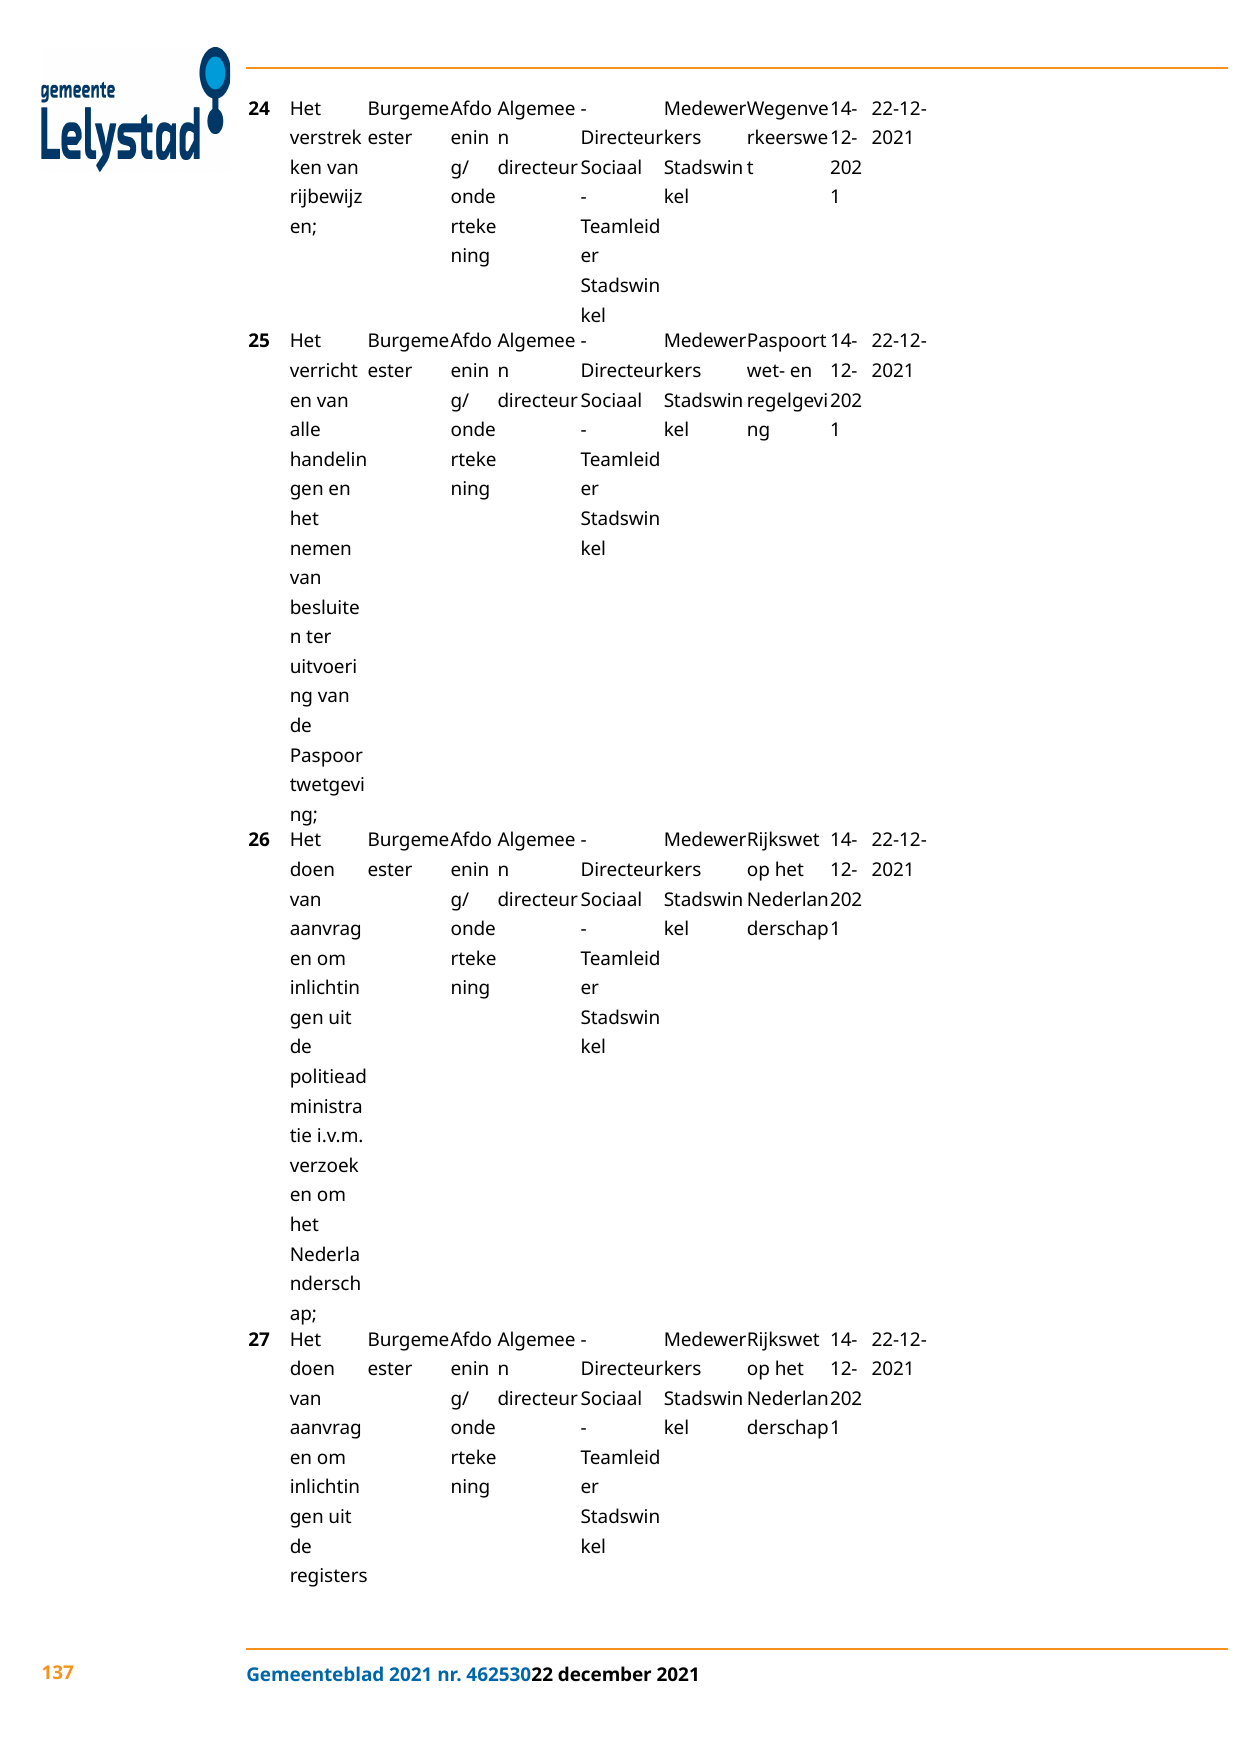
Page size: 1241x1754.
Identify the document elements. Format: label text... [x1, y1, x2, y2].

table_cell Algemeen directeur [497, 95, 580, 328]
table_cell Paspoort wet- en regelgeving [747, 328, 830, 827]
table_cell Afdoening/ondertekening [450, 95, 497, 328]
table_cell Burgemeester [367, 1326, 450, 1588]
table_cell [955, 1326, 1110, 1588]
table_cell Burgemeester [367, 328, 450, 827]
table_cell - Directeur Sociaal - Teamleider Stadswinkel [580, 95, 663, 328]
table_cell Rijkswet op het Nederlanderschap [747, 827, 830, 1326]
table_cell 22-12-2021 [871, 95, 954, 328]
table_cell Het verstrekken van rijbewijzen; [290, 95, 367, 328]
table_cell 14-12-2021 [830, 328, 871, 827]
table_cell Wegenverkeerswet [747, 95, 830, 328]
table_cell [955, 328, 1110, 827]
table_cell - Directeur Sociaal - Teamleider Stadswinkel [580, 1326, 663, 1588]
table_cell Afdoening/ondertekening [450, 827, 497, 1326]
table_cell Medewerkers Stadswinkel [664, 95, 747, 328]
table_cell [955, 827, 1110, 1326]
table_cell - Directeur Sociaal - Teamleider Stadswinkel [580, 827, 663, 1326]
table_cell Afdoening/ondertekening [450, 1326, 497, 1588]
table_cell 22-12-2021 [871, 328, 954, 827]
table_cell Burgemeester [367, 95, 450, 328]
table_cell Het doen van aanvragen om inlichtingen uit de politieadministratie i.v.m. verzoeken om het Nederlanderschap; [290, 827, 367, 1326]
table_cell Algemeen directeur [497, 1326, 580, 1588]
table_cell 22-12-2021 [871, 1326, 954, 1588]
table_cell [955, 95, 1110, 328]
table_cell Burgemeester [367, 827, 450, 1326]
table_cell Het verrichten van alle handelingen en het nemen van besluiten ter uitvoering van de Paspoortwetgeving; [290, 328, 367, 827]
table_cell Rijkswet op het Nederlanderschap [747, 1326, 830, 1588]
table_cell 14-12-2021 [830, 95, 871, 328]
table_cell Het doen van aanvragen om inlichtingen uit de registers [290, 1326, 367, 1588]
table_cell Medewerkers Stadswinkel [664, 1326, 747, 1588]
table_cell 14-12-2021 [830, 827, 871, 1326]
table_cell Medewerkers Stadswinkel [664, 827, 747, 1326]
table_cell Algemeen directeur [497, 328, 580, 827]
table_cell 24 [248, 95, 289, 328]
table_cell 22-12-2021 [871, 827, 954, 1326]
table_cell 27 [248, 1326, 289, 1588]
table_cell 26 [248, 827, 289, 1326]
table_cell - Directeur Sociaal - Teamleider Stadswinkel [580, 328, 663, 827]
table_cell 25 [248, 328, 289, 827]
table_cell Algemeen directeur [497, 827, 580, 1326]
table_cell 14-12-2021 [830, 1326, 871, 1588]
table_cell Medewerkers Stadswinkel [664, 328, 747, 827]
table_cell Afdoening/ondertekening [450, 328, 497, 827]
picture [41, 47, 231, 172]
